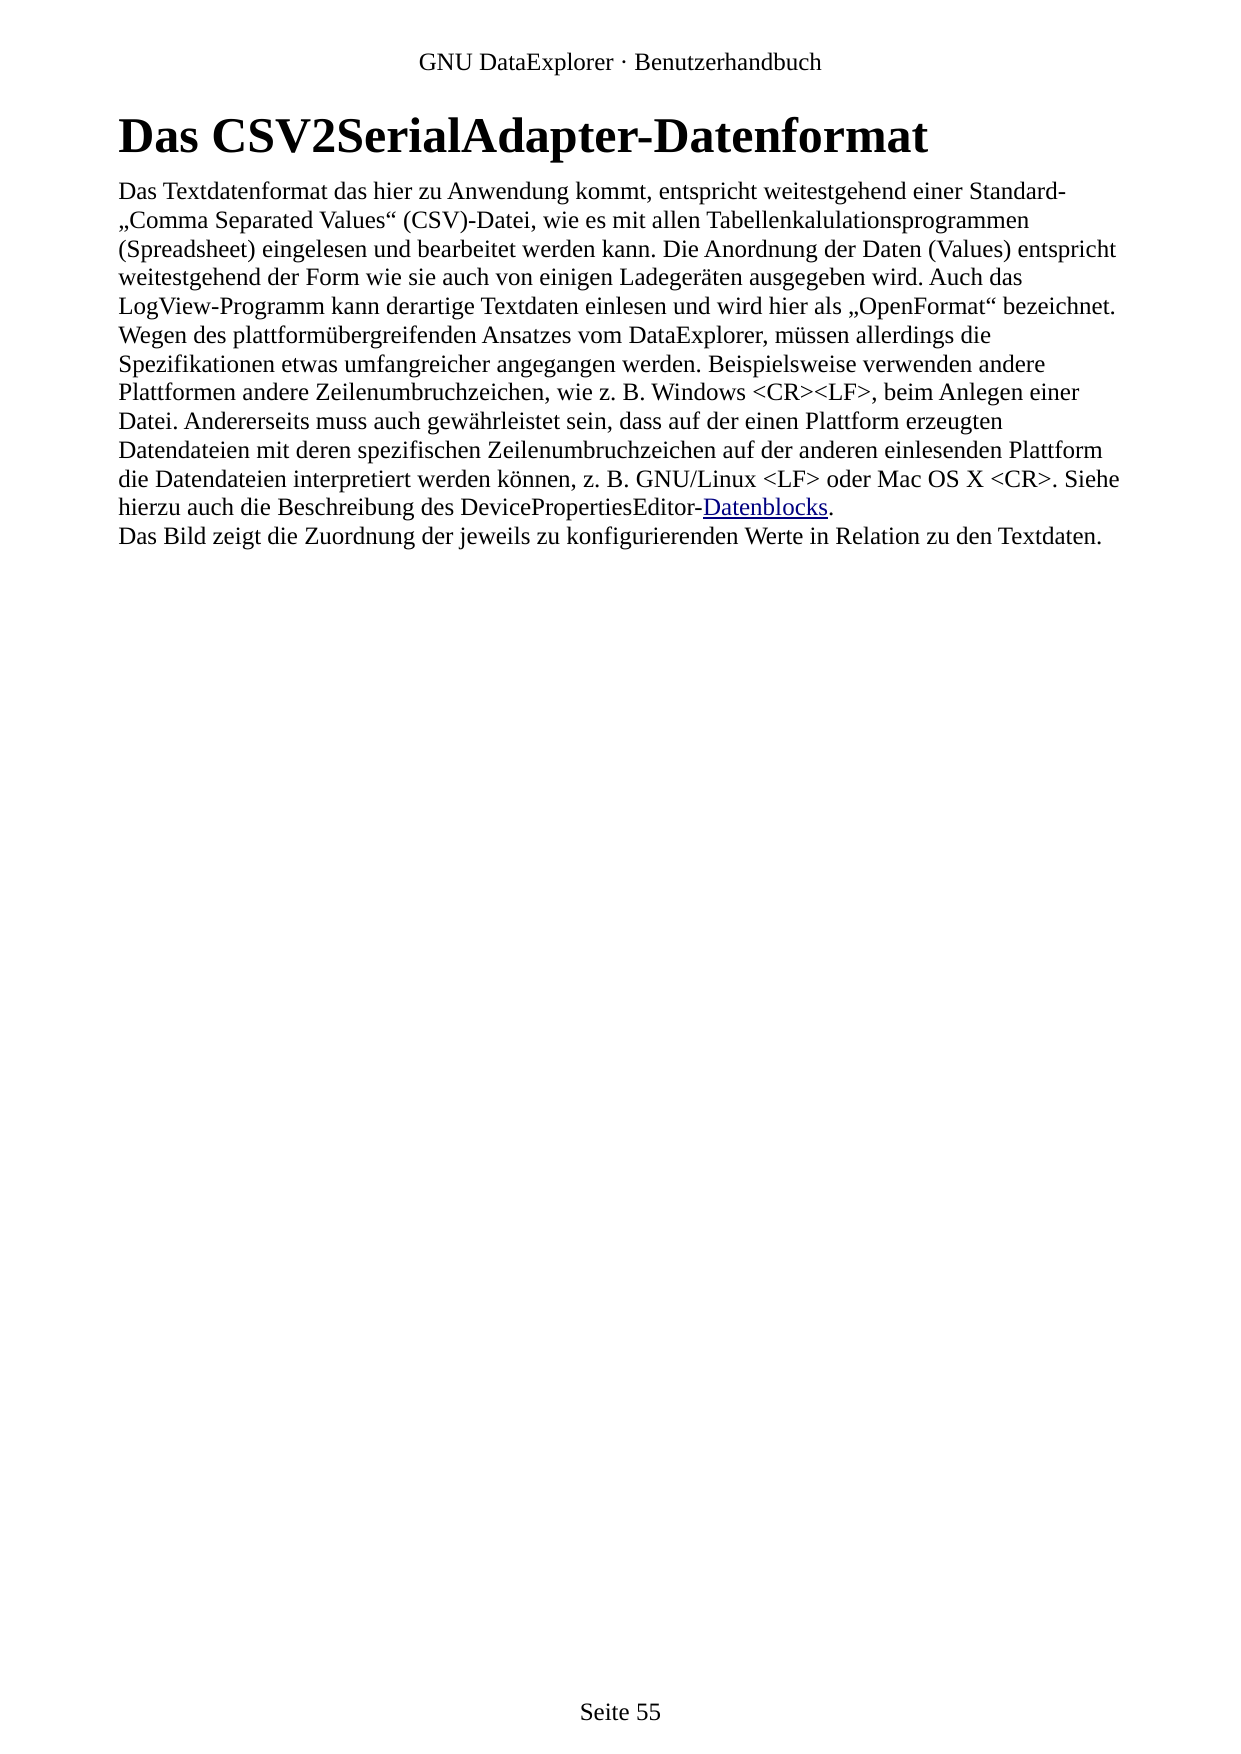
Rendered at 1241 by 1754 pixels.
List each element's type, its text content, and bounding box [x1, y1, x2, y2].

subtitle Das CSV2SerialAdapter-Datenformat [118, 106, 1122, 164]
text Das Textdatenformat das hier zu Anwendung kommt, entspricht weitestgehend einer Standard-„Comma Separated Values“ (CSV)-Datei, wie es mit allen Tabellenkalulationsprogrammen (Spreadsheet) eingelesen und bearbeitet werden kann. Die Anordnung der Daten (Values) entspricht weitestgehend der Form wie sie auch von einigen Ladegeräten ausgegeben wird. Auch das LogView-Programm kann derartige Textdaten einlesen und wird hier als „OpenFormat“ bezeichnet. Wegen des plattformübergreifenden Ansatzes vom DataExplorer, müssen allerdings die Spezifikationen etwas umfangreicher angegangen werden. Beispielsweise verwenden andere Plattformen andere Zeilenumbruchzeichen, wie z. B. Windows <CR><LF>, beim Anlegen einer Datei. Andererseits muss auch gewährleistet sein, dass auf der einen Plattform erzeugten Datendateien mit deren spezifischen Zeilenumbruchzeichen auf der anderen einlesenden Plattform die Datendateien interpretiert werden können, z. B. GNU/Linux <LF> oder Mac OS X <CR>. Siehe hierzu auch die Beschreibung des DevicePropertiesEditor-Datenblocks. Das Bild zeigt die Zuordnung der jeweils zu konfigurierenden Werte in Relation zu den Textdaten. [118, 176, 1122, 550]
